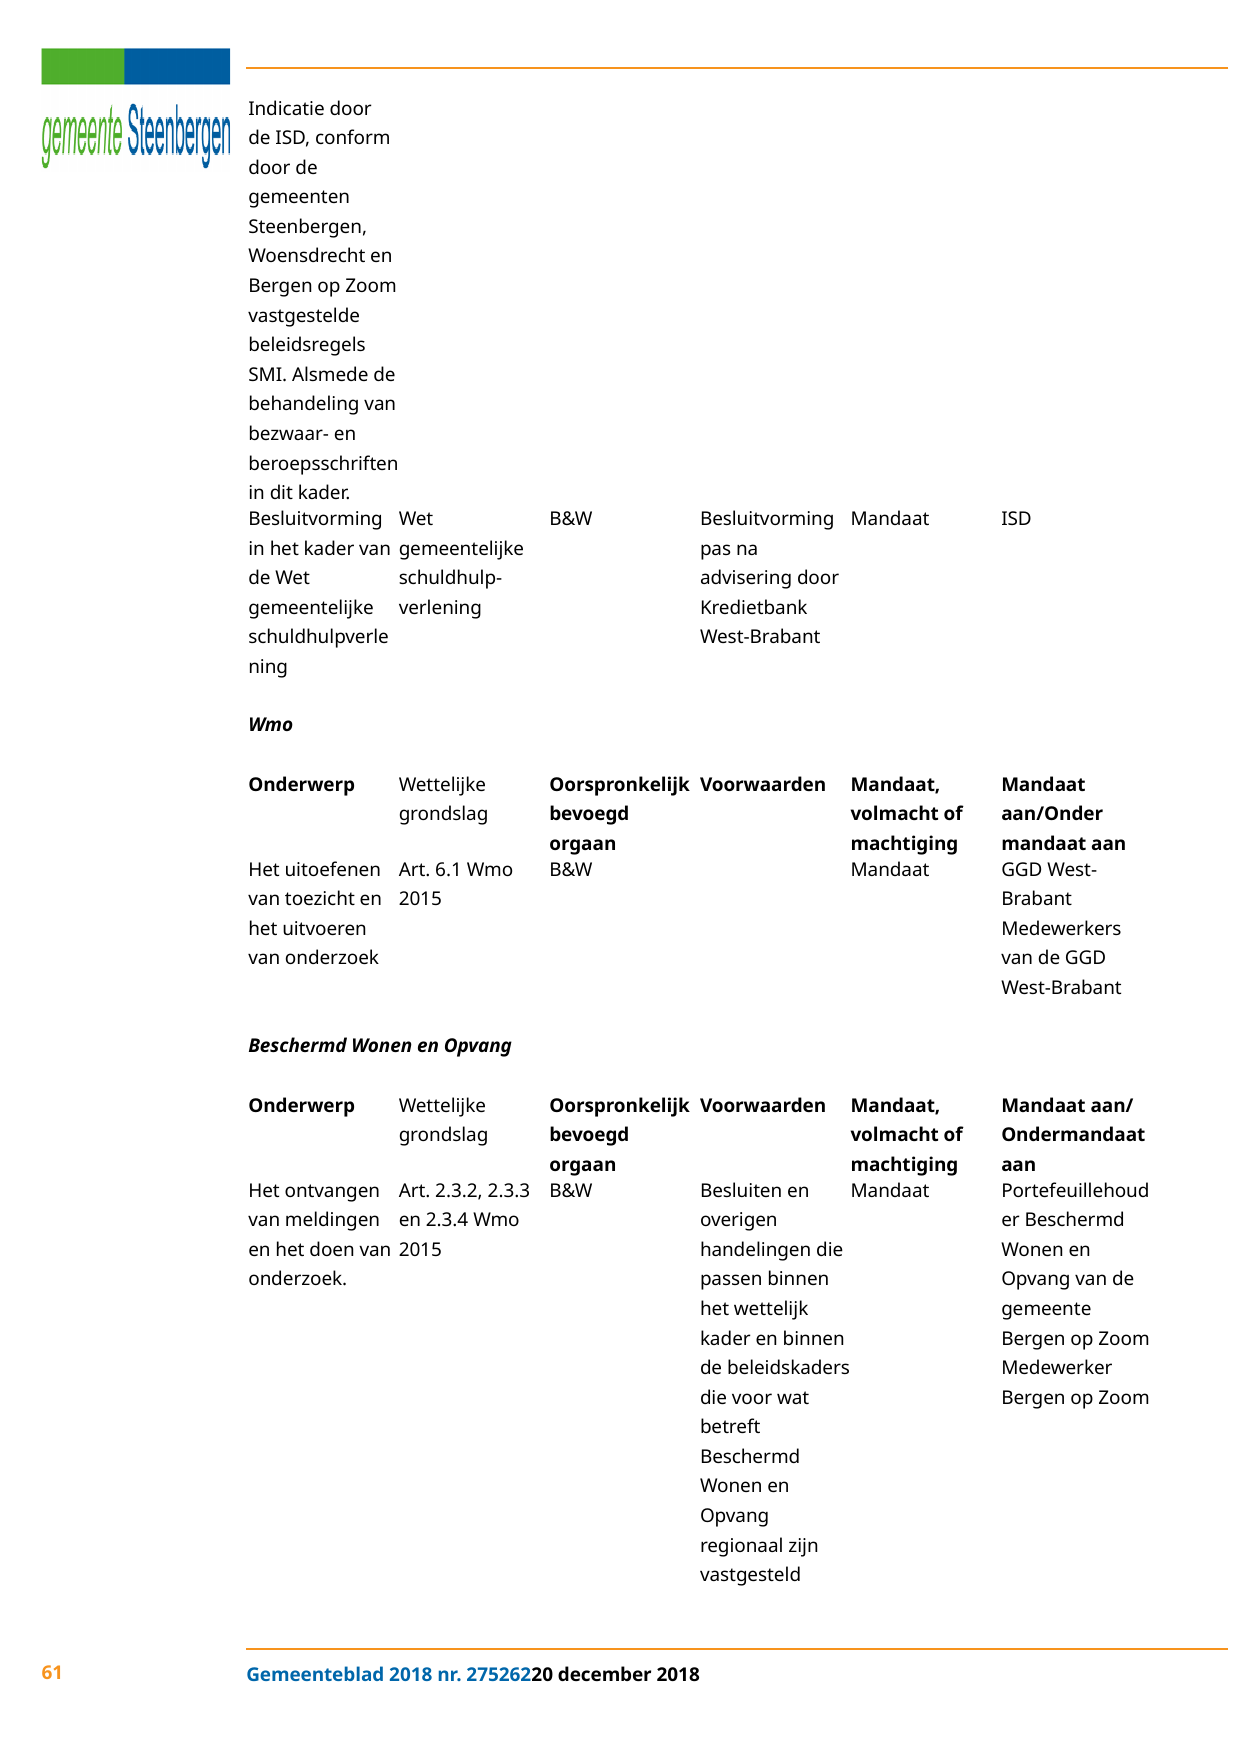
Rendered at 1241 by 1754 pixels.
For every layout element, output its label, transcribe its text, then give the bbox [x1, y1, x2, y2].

text Wmo [248, 712, 1152, 737]
table_cell [850, 95, 1001, 505]
table_cell Besluitvorming in het kader van de Wet gemeentelijke schuldhulpverlening [248, 505, 398, 679]
table_header Mandaat aan/Onder mandaat aan [1001, 771, 1152, 856]
text Beschermd Wonen en Opvang [248, 1033, 1152, 1058]
table_header Mandaat aan/ Ondermandaat aan [1001, 1092, 1152, 1177]
table_cell [399, 95, 549, 505]
table_cell Mandaat [850, 1177, 1001, 1587]
table_header Onderwerp [248, 1092, 398, 1177]
table_cell [700, 95, 850, 505]
table_cell Art. 2.3.2, 2.3.3 en 2.3.4 Wmo 2015 [399, 1177, 549, 1587]
table_header Wettelijke grondslag [399, 771, 549, 856]
table_cell B&W [549, 505, 700, 679]
table_cell Indicatie door de ISD, conform door de gemeenten Steenbergen, Woensdrecht en Bergen op Zoom vastgestelde beleidsregels SMI. Alsmede de behandeling van bezwaar- en beroepsschriften in dit kader. [248, 95, 398, 505]
table_cell GGD West-Brabant Medewerkers van de GGD West-Brabant [1001, 856, 1152, 1000]
table_cell B&W [549, 1177, 700, 1587]
table_cell Mandaat [850, 505, 1001, 679]
table_cell B&W [549, 856, 700, 1000]
table_header Mandaat, volmacht of machtiging [850, 1092, 1001, 1177]
table_cell Besluiten en overigen handelingen die passen binnen het wettelijk kader en binnen de beleidskaders die voor wat betreft Beschermd Wonen en Opvang regionaal zijn vastgesteld [700, 1177, 850, 1587]
table_cell Het uitoefenen van toezicht en het uitvoeren van onderzoek [248, 856, 398, 1000]
table_cell Het ontvangen van meldingen en het doen van onderzoek. [248, 1177, 398, 1587]
table_cell Wet gemeentelijke schuldhulp-verlening [399, 505, 549, 679]
table_cell [549, 95, 700, 505]
table_header Voorwaarden [700, 1092, 850, 1177]
table_header Onderwerp [248, 771, 398, 856]
table_header Voorwaarden [700, 771, 850, 856]
table_cell ISD [1001, 505, 1152, 679]
table_cell Art. 6.1 Wmo 2015 [399, 856, 549, 1000]
table_cell [700, 856, 850, 1000]
table_cell [1001, 95, 1152, 505]
picture [41, 47, 231, 172]
table_header Mandaat, volmacht of machtiging [850, 771, 1001, 856]
table_cell Portefeuillehouder Beschermd Wonen en Opvang van de gemeente Bergen op Zoom Medewerker Bergen op Zoom [1001, 1177, 1152, 1587]
table_header Oorspronkelijk bevoegd orgaan [549, 1092, 700, 1177]
table_cell Mandaat [850, 856, 1001, 1000]
table_header Oorspronkelijk bevoegd orgaan [549, 771, 700, 856]
table_cell Besluitvorming pas na advisering door Kredietbank West-Brabant [700, 505, 850, 679]
table_header Wettelijke grondslag [399, 1092, 549, 1177]
